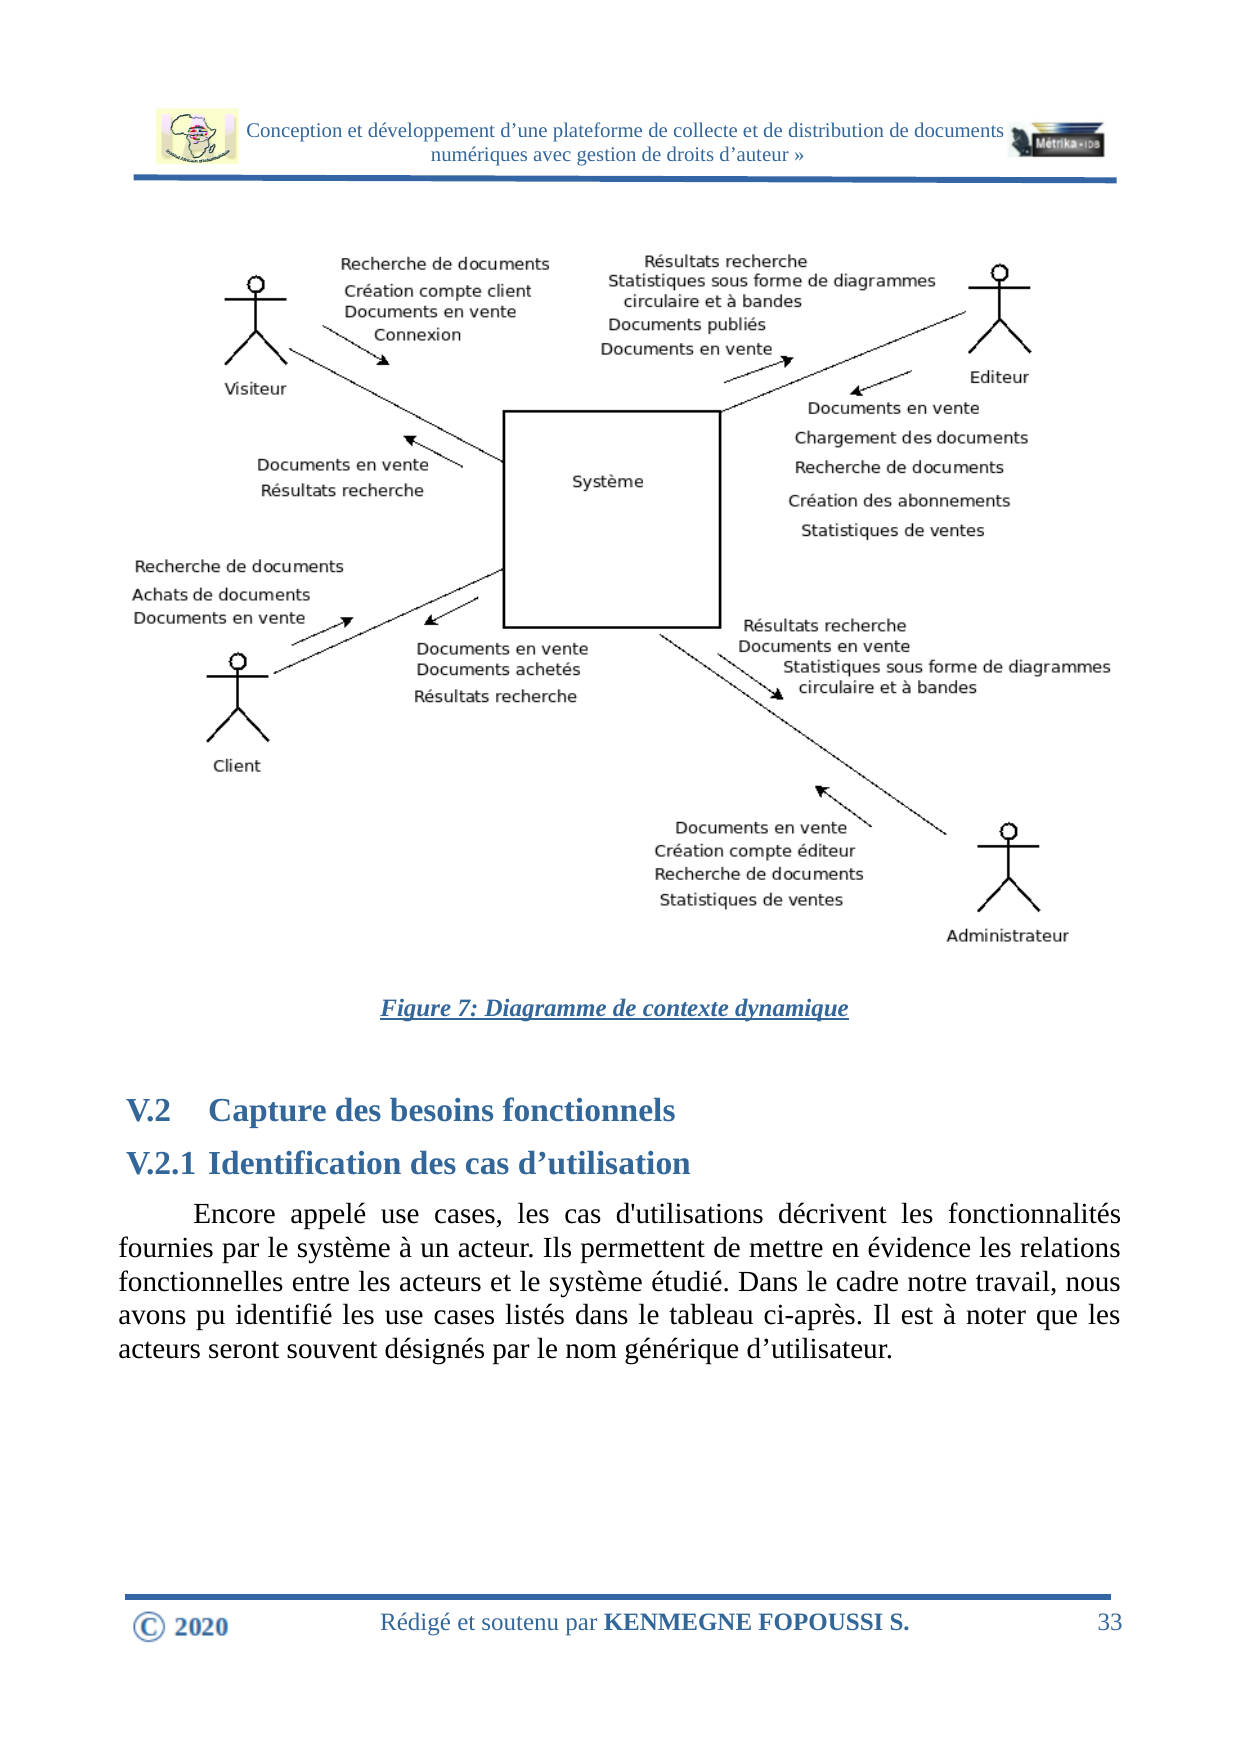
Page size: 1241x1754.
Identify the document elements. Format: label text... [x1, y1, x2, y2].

picture [126, 1604, 231, 1647]
subtitle Identification des cas d’utilisation [118, 1143, 1122, 1182]
subtitle Capture des besoins fonctionnels [118, 1090, 1122, 1128]
picture [1003, 116, 1109, 160]
text Encore appelé use cases, les cas d'utilisations décrivent les fonctionnalités fournies par le système à un acteur. Ils permettent de mettre en évidence les relations fonctionnelles entre les acteurs et le système étudié. Dans le cadre notre travail, nous avons pu identifié les use cases listés dans le tableau ci-après. Il est à noter que les acteurs seront souvent désignés par le nom générique d’utilisateur. [118, 1197, 1122, 1364]
picture [118, 248, 1114, 952]
text Figure 7: Diagramme de contexte dynamique [118, 993, 1113, 1022]
picture [154, 107, 241, 166]
